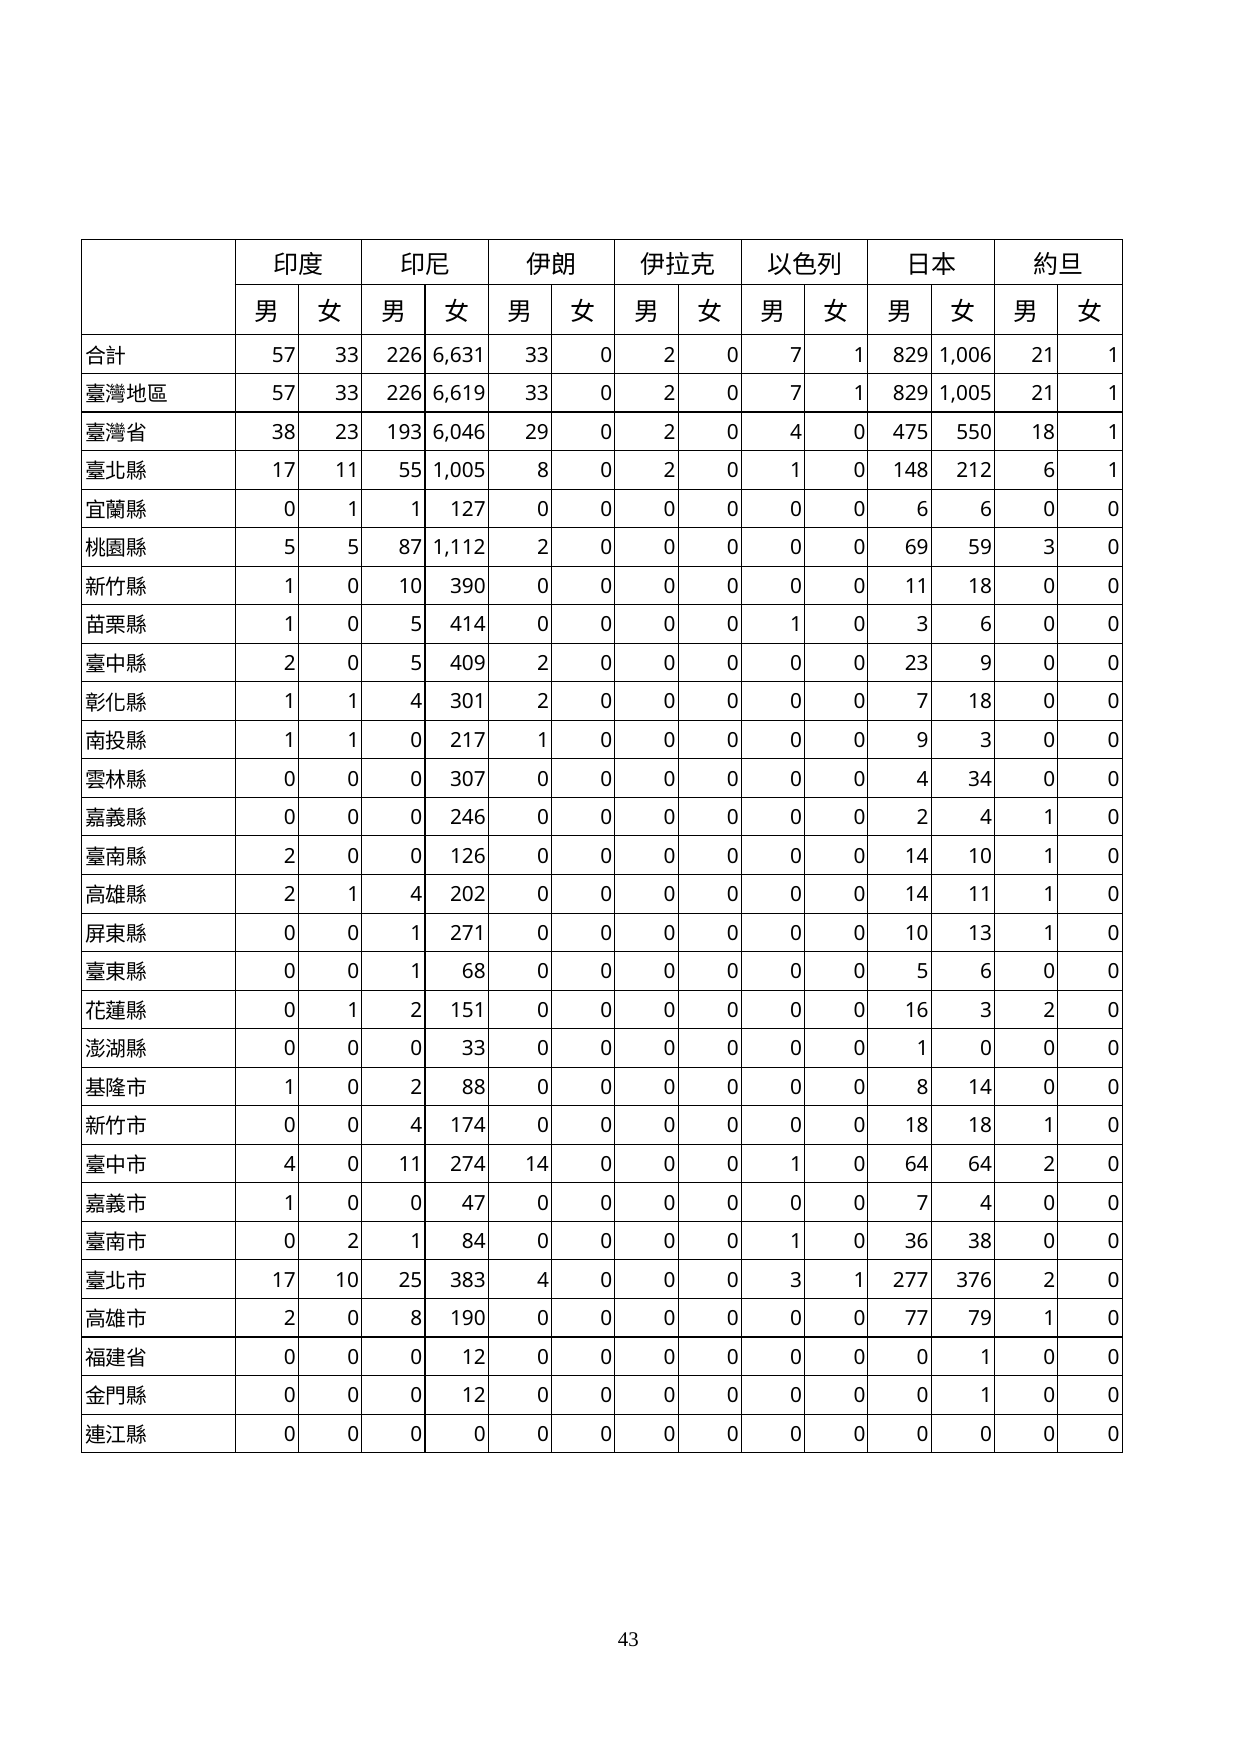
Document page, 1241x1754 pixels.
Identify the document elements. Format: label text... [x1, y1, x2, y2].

table_cell 0 [679, 1068, 741, 1105]
table_cell 0 [995, 1029, 1057, 1067]
table_cell 33 [489, 374, 551, 411]
table_cell 0 [489, 1068, 551, 1105]
table_cell 0 [236, 1106, 298, 1144]
table_cell 1 [236, 605, 298, 643]
table_cell 0 [299, 1338, 361, 1375]
table_cell 0 [236, 914, 298, 951]
table_cell 1 [362, 1222, 424, 1259]
table_cell 18 [932, 1106, 994, 1144]
table_cell 33 [426, 1029, 488, 1067]
table_cell 0 [489, 605, 551, 643]
table_cell 193 [362, 413, 424, 450]
table_cell 0 [299, 644, 361, 681]
table_cell 0 [615, 991, 678, 1028]
table_cell 1 [299, 721, 361, 758]
table_cell 829 [868, 374, 931, 411]
table_header 以色列 [742, 240, 867, 284]
table_cell 0 [805, 759, 867, 797]
table_cell 301 [426, 682, 488, 720]
table_cell 25 [362, 1260, 424, 1298]
table_cell 390 [426, 567, 488, 604]
table_cell 38 [932, 1222, 994, 1259]
table_cell 190 [426, 1299, 488, 1336]
table_cell 0 [679, 721, 741, 758]
table_cell 0 [615, 1338, 678, 1375]
table_cell 0 [552, 1068, 614, 1105]
table_cell 0 [805, 914, 867, 951]
table_cell 臺北縣 [82, 451, 235, 488]
table_cell 0 [1058, 567, 1122, 604]
table_cell 1,005 [932, 374, 994, 411]
table_cell 475 [868, 413, 931, 450]
table_cell 0 [805, 798, 867, 835]
table_cell 臺灣省 [82, 413, 235, 450]
table_cell 女 [679, 285, 741, 334]
table_cell 1 [1058, 413, 1122, 450]
table_cell 23 [299, 413, 361, 450]
table_cell 0 [805, 1415, 867, 1452]
table_cell 0 [552, 1415, 614, 1452]
table_cell 0 [1058, 759, 1122, 797]
table_cell 0 [552, 798, 614, 835]
table_cell 0 [362, 1183, 424, 1221]
table_cell 226 [362, 335, 424, 373]
table_cell 0 [679, 1145, 741, 1182]
table_cell 女 [932, 285, 994, 334]
table_cell 202 [426, 875, 488, 912]
table_cell 0 [615, 1260, 678, 1298]
table_cell 0 [615, 682, 678, 720]
table_cell 0 [615, 644, 678, 681]
table_cell 0 [236, 490, 298, 527]
table_cell 1 [489, 721, 551, 758]
table_cell 3 [742, 1260, 804, 1298]
table_cell 10 [362, 567, 424, 604]
table_cell 0 [1058, 1106, 1122, 1144]
table_cell 1 [995, 798, 1057, 835]
table_cell 0 [679, 335, 741, 373]
table_cell 34 [932, 759, 994, 797]
table_cell 18 [932, 567, 994, 604]
table_cell 1,112 [426, 528, 488, 566]
table_cell 6,619 [426, 374, 488, 411]
table_cell 1 [236, 1068, 298, 1105]
table_cell 桃園縣 [82, 528, 235, 566]
table_cell 0 [236, 991, 298, 1028]
table_cell 1 [362, 952, 424, 989]
table_cell 0 [299, 759, 361, 797]
table_cell 女 [552, 285, 614, 334]
table_cell 17 [236, 1260, 298, 1298]
table_cell 0 [1058, 605, 1122, 643]
table_cell 0 [299, 567, 361, 604]
table_cell 0 [489, 1106, 551, 1144]
table_cell 29 [489, 413, 551, 450]
table_cell 0 [679, 759, 741, 797]
table_cell 0 [299, 1183, 361, 1221]
table_cell 0 [552, 991, 614, 1028]
table_cell 0 [805, 1338, 867, 1375]
table_cell 59 [932, 528, 994, 566]
table_cell 1 [805, 374, 867, 411]
table_cell 男 [995, 285, 1057, 334]
table_cell 新竹縣 [82, 567, 235, 604]
table_cell 2 [362, 1068, 424, 1105]
table_cell 嘉義縣 [82, 798, 235, 835]
table_header 伊拉克 [615, 240, 741, 284]
table_cell 0 [552, 875, 614, 912]
table_cell 6,046 [426, 413, 488, 450]
table_cell 0 [868, 1415, 931, 1452]
table_cell 0 [615, 1183, 678, 1221]
table_cell 12 [426, 1376, 488, 1413]
table_cell 1,006 [932, 335, 994, 373]
table_cell 57 [236, 335, 298, 373]
table_cell 1 [299, 682, 361, 720]
table_cell 0 [742, 1183, 804, 1221]
table_cell 0 [615, 1029, 678, 1067]
table_cell 9 [868, 721, 931, 758]
table_cell 6 [932, 605, 994, 643]
table_cell 合計 [82, 335, 235, 373]
table_cell 0 [995, 644, 1057, 681]
table_cell 0 [805, 1299, 867, 1336]
table_cell 臺南市 [82, 1222, 235, 1259]
table_cell 男 [868, 285, 931, 334]
table_cell 274 [426, 1145, 488, 1182]
table_cell 0 [679, 1106, 741, 1144]
table_cell 0 [552, 1106, 614, 1144]
table_cell 女 [426, 285, 488, 334]
table_cell 苗栗縣 [82, 605, 235, 643]
table_header 日本 [868, 240, 994, 284]
table_cell 0 [615, 1222, 678, 1259]
table_cell 0 [552, 1338, 614, 1375]
table_cell 38 [236, 413, 298, 450]
table_cell 0 [1058, 1222, 1122, 1259]
table_cell 新竹市 [82, 1106, 235, 1144]
table_cell 0 [932, 1415, 994, 1452]
table_cell 0 [805, 451, 867, 488]
table_cell 0 [679, 1222, 741, 1259]
table_cell 0 [552, 721, 614, 758]
table_cell 0 [679, 605, 741, 643]
table_cell 0 [868, 1338, 931, 1375]
table_cell 0 [679, 413, 741, 450]
table_cell 0 [489, 836, 551, 874]
table_cell 0 [615, 567, 678, 604]
table_cell 0 [236, 1222, 298, 1259]
table_cell 84 [426, 1222, 488, 1259]
table_header 印尼 [362, 240, 488, 284]
table_cell 2 [995, 1145, 1057, 1182]
table_cell 14 [932, 1068, 994, 1105]
table_cell 0 [615, 836, 678, 874]
table_cell 0 [1058, 1338, 1122, 1375]
table_cell 271 [426, 914, 488, 951]
table_cell 2 [615, 451, 678, 488]
table_cell 2 [868, 798, 931, 835]
table_cell 0 [805, 991, 867, 1028]
table_cell 1 [299, 991, 361, 1028]
table_cell 0 [489, 1299, 551, 1336]
table_cell 嘉義市 [82, 1183, 235, 1221]
table_cell 226 [362, 374, 424, 411]
table_cell 6,631 [426, 335, 488, 373]
table_cell 0 [615, 1415, 678, 1452]
table_cell 2 [489, 682, 551, 720]
table_cell 2 [615, 374, 678, 411]
table_cell 1 [995, 836, 1057, 874]
table_cell 217 [426, 721, 488, 758]
table_cell 2 [362, 991, 424, 1028]
table_cell 0 [1058, 798, 1122, 835]
table_cell 0 [299, 914, 361, 951]
table_cell 0 [679, 528, 741, 566]
table_cell 彰化縣 [82, 682, 235, 720]
table_cell 6 [932, 490, 994, 527]
table_cell 383 [426, 1260, 488, 1298]
table_cell 4 [236, 1145, 298, 1182]
table_cell 0 [1058, 1068, 1122, 1105]
table_cell 0 [489, 1029, 551, 1067]
table_cell 0 [679, 1029, 741, 1067]
table_cell 0 [995, 1068, 1057, 1105]
table_cell 0 [995, 1415, 1057, 1452]
table_cell 1 [1058, 374, 1122, 411]
table_cell 0 [1058, 1183, 1122, 1221]
table_cell 0 [679, 1260, 741, 1298]
table_cell 10 [299, 1260, 361, 1298]
table_cell 0 [299, 1106, 361, 1144]
table_cell 0 [742, 567, 804, 604]
table_cell 0 [299, 1415, 361, 1452]
table_cell 0 [615, 914, 678, 951]
table_cell 0 [742, 1299, 804, 1336]
table_cell 0 [805, 1029, 867, 1067]
table_cell 1 [995, 1299, 1057, 1336]
table_cell 0 [1058, 836, 1122, 874]
table_cell 21 [995, 335, 1057, 373]
table_cell 1 [805, 335, 867, 373]
table_cell 1 [868, 1029, 931, 1067]
table_cell 0 [995, 567, 1057, 604]
table_cell 0 [236, 1376, 298, 1413]
table_cell 246 [426, 798, 488, 835]
table_cell 151 [426, 991, 488, 1028]
table_cell 0 [742, 721, 804, 758]
table_cell 88 [426, 1068, 488, 1105]
table_cell 64 [868, 1145, 931, 1182]
table_cell 0 [679, 490, 741, 527]
table_cell 0 [805, 413, 867, 450]
table_cell 18 [995, 413, 1057, 450]
table_cell 0 [679, 798, 741, 835]
table_cell 女 [1058, 285, 1122, 334]
table_cell 5 [299, 528, 361, 566]
table_cell 7 [868, 682, 931, 720]
table_cell 0 [362, 798, 424, 835]
table_cell 376 [932, 1260, 994, 1298]
table_cell 0 [1058, 1145, 1122, 1182]
table_cell 0 [742, 682, 804, 720]
table_cell 0 [805, 682, 867, 720]
table_cell 0 [679, 952, 741, 989]
table_cell 0 [552, 1222, 614, 1259]
table_cell 女 [299, 285, 361, 334]
table_cell 3 [932, 991, 994, 1028]
table_cell 0 [679, 1338, 741, 1375]
table_cell 雲林縣 [82, 759, 235, 797]
table_cell 0 [1058, 1260, 1122, 1298]
table_cell 4 [362, 682, 424, 720]
table_cell 1 [299, 875, 361, 912]
table_cell 1,005 [426, 451, 488, 488]
table_cell 277 [868, 1260, 931, 1298]
table_cell 8 [362, 1299, 424, 1336]
table_cell 0 [236, 1415, 298, 1452]
table_cell 0 [489, 798, 551, 835]
table_cell 7 [742, 335, 804, 373]
table_cell 0 [1058, 991, 1122, 1028]
table_cell 0 [489, 1415, 551, 1452]
table_cell 0 [742, 528, 804, 566]
table_cell 1 [236, 721, 298, 758]
table_header 約旦 [995, 240, 1122, 284]
table_cell 0 [362, 1376, 424, 1413]
table_cell 0 [742, 798, 804, 835]
table_cell 澎湖縣 [82, 1029, 235, 1067]
table_cell 0 [679, 914, 741, 951]
table_cell 0 [1058, 952, 1122, 989]
table_cell 男 [615, 285, 678, 334]
table_cell 2 [615, 413, 678, 450]
table_cell 0 [995, 490, 1057, 527]
table_cell 0 [489, 1222, 551, 1259]
table_cell 57 [236, 374, 298, 411]
table_cell 0 [805, 721, 867, 758]
table_cell 47 [426, 1183, 488, 1221]
table_cell 0 [362, 721, 424, 758]
table_cell 0 [615, 798, 678, 835]
table_cell 79 [932, 1299, 994, 1336]
table_cell 0 [552, 682, 614, 720]
table_cell 17 [236, 451, 298, 488]
table_cell 11 [932, 875, 994, 912]
table_cell 基隆市 [82, 1068, 235, 1105]
table_cell 64 [932, 1145, 994, 1182]
table_cell 829 [868, 335, 931, 373]
table_cell 0 [742, 875, 804, 912]
table_cell 0 [742, 836, 804, 874]
table_cell 0 [679, 836, 741, 874]
table_cell 0 [805, 1106, 867, 1144]
table_cell 高雄市 [82, 1299, 235, 1336]
table_cell 12 [426, 1338, 488, 1375]
table_cell 0 [1058, 490, 1122, 527]
table_cell 4 [362, 875, 424, 912]
table_cell 0 [552, 1376, 614, 1413]
table_cell 6 [868, 490, 931, 527]
table_cell 0 [362, 759, 424, 797]
table_cell 0 [805, 875, 867, 912]
table_cell 77 [868, 1299, 931, 1336]
table_cell 臺中市 [82, 1145, 235, 1182]
table_cell 1 [932, 1338, 994, 1375]
table_cell 0 [805, 836, 867, 874]
table_cell 4 [868, 759, 931, 797]
table_cell 男 [362, 285, 424, 334]
table_cell 5 [236, 528, 298, 566]
table_cell 1 [995, 875, 1057, 912]
table_cell 33 [489, 335, 551, 373]
table_cell 0 [1058, 644, 1122, 681]
table_cell 0 [552, 759, 614, 797]
table_cell 16 [868, 991, 931, 1028]
table_cell 1 [236, 567, 298, 604]
table_cell 0 [299, 1029, 361, 1067]
table_cell 10 [932, 836, 994, 874]
table_cell 0 [742, 1068, 804, 1105]
table_cell 5 [362, 644, 424, 681]
table_cell 0 [742, 1415, 804, 1452]
table_cell 1 [236, 682, 298, 720]
table_cell 14 [489, 1145, 551, 1182]
table_cell 87 [362, 528, 424, 566]
table_cell 0 [995, 1376, 1057, 1413]
table_cell 14 [868, 875, 931, 912]
table_cell 0 [805, 1222, 867, 1259]
table_cell 0 [615, 1376, 678, 1413]
table_cell 0 [805, 605, 867, 643]
table_cell 1 [742, 1222, 804, 1259]
table_cell 2 [236, 875, 298, 912]
table_cell 0 [299, 1068, 361, 1105]
table_cell 0 [615, 605, 678, 643]
table_cell 11 [868, 567, 931, 604]
table_cell 花蓮縣 [82, 991, 235, 1028]
table_cell 1 [1058, 335, 1122, 373]
table_cell 宜蘭縣 [82, 490, 235, 527]
table_cell 0 [805, 644, 867, 681]
table_cell 1 [362, 490, 424, 527]
table_cell 0 [805, 528, 867, 566]
table_cell 0 [552, 1299, 614, 1336]
table_cell 0 [995, 1222, 1057, 1259]
table_cell 0 [679, 991, 741, 1028]
table_cell 南投縣 [82, 721, 235, 758]
table_cell 7 [742, 374, 804, 411]
table_cell 0 [1058, 1299, 1122, 1336]
table_cell 0 [615, 490, 678, 527]
table_cell 0 [742, 490, 804, 527]
table_cell 0 [615, 759, 678, 797]
table_cell 0 [552, 528, 614, 566]
table_cell 0 [679, 875, 741, 912]
table_cell 0 [615, 721, 678, 758]
table_cell 0 [489, 1183, 551, 1221]
table_cell 1 [805, 1260, 867, 1298]
table_cell 4 [489, 1260, 551, 1298]
table_cell 0 [299, 952, 361, 989]
table_cell 5 [362, 605, 424, 643]
table_cell 127 [426, 490, 488, 527]
table_cell 0 [362, 1415, 424, 1452]
table_cell 0 [362, 836, 424, 874]
table_cell 212 [932, 451, 994, 488]
table_cell 4 [932, 798, 994, 835]
table_cell 0 [742, 644, 804, 681]
table_cell 18 [868, 1106, 931, 1144]
table_cell 0 [615, 1299, 678, 1336]
table_cell 0 [426, 1415, 488, 1452]
table_cell 2 [299, 1222, 361, 1259]
table_cell 0 [489, 759, 551, 797]
table_cell 0 [552, 644, 614, 681]
table_cell 0 [805, 490, 867, 527]
table_cell 男 [742, 285, 804, 334]
table_cell 68 [426, 952, 488, 989]
table_cell 0 [552, 567, 614, 604]
table_cell 女 [805, 285, 867, 334]
table_cell 屏東縣 [82, 914, 235, 951]
table_cell 0 [615, 875, 678, 912]
table_cell 0 [299, 836, 361, 874]
table_cell 33 [299, 374, 361, 411]
table_cell 1 [299, 490, 361, 527]
table_cell 409 [426, 644, 488, 681]
table_cell 23 [868, 644, 931, 681]
table_cell 0 [552, 335, 614, 373]
table_cell 0 [552, 1145, 614, 1182]
table_cell 0 [742, 1106, 804, 1144]
table_cell 0 [868, 1376, 931, 1413]
table_cell 0 [299, 1376, 361, 1413]
table_cell 0 [995, 759, 1057, 797]
table_cell 4 [932, 1183, 994, 1221]
table_cell 0 [615, 1145, 678, 1182]
table_cell 1 [995, 1106, 1057, 1144]
table_cell 2 [615, 335, 678, 373]
table_cell 18 [932, 682, 994, 720]
table_cell 13 [932, 914, 994, 951]
table_cell 174 [426, 1106, 488, 1144]
table_cell 7 [868, 1183, 931, 1221]
table_cell 臺東縣 [82, 952, 235, 989]
table_cell 0 [742, 1376, 804, 1413]
table_cell 0 [679, 1183, 741, 1221]
table_cell 0 [679, 1299, 741, 1336]
table_cell 550 [932, 413, 994, 450]
table_cell 0 [995, 682, 1057, 720]
table_cell 8 [868, 1068, 931, 1105]
table_cell 10 [868, 914, 931, 951]
table_cell 4 [362, 1106, 424, 1144]
table_cell 0 [805, 567, 867, 604]
table_cell 0 [1058, 682, 1122, 720]
table_cell 1 [932, 1376, 994, 1413]
table_cell 0 [236, 798, 298, 835]
table_cell 0 [552, 374, 614, 411]
table_cell 0 [805, 1145, 867, 1182]
table_cell 14 [868, 836, 931, 874]
table_cell 11 [362, 1145, 424, 1182]
table_cell 0 [552, 1260, 614, 1298]
table_cell 36 [868, 1222, 931, 1259]
table_cell 臺中縣 [82, 644, 235, 681]
table_cell 男 [236, 285, 298, 334]
table_cell 6 [932, 952, 994, 989]
table_cell 臺北市 [82, 1260, 235, 1298]
table_cell 1 [742, 605, 804, 643]
table_cell 0 [679, 1376, 741, 1413]
table_cell 1 [742, 451, 804, 488]
table_cell 0 [552, 413, 614, 450]
table_cell 69 [868, 528, 931, 566]
table_cell 2 [489, 528, 551, 566]
table_cell 9 [932, 644, 994, 681]
table_cell 金門縣 [82, 1376, 235, 1413]
table_cell 3 [995, 528, 1057, 566]
table_cell 2 [995, 1260, 1057, 1298]
table_cell 0 [1058, 1415, 1122, 1452]
table_cell 0 [489, 991, 551, 1028]
table_cell 2 [489, 644, 551, 681]
table_cell 2 [236, 1299, 298, 1336]
table_cell 33 [299, 335, 361, 373]
table_cell 2 [995, 991, 1057, 1028]
table_cell 男 [489, 285, 551, 334]
table_header 印度 [236, 240, 361, 284]
table_cell 0 [552, 1029, 614, 1067]
table_cell 1 [742, 1145, 804, 1182]
table_cell 0 [299, 1145, 361, 1182]
table_cell 5 [868, 952, 931, 989]
table_cell 0 [552, 490, 614, 527]
table_cell 0 [1058, 1376, 1122, 1413]
table_cell 連江縣 [82, 1415, 235, 1452]
table_cell 0 [679, 567, 741, 604]
table_cell 0 [679, 644, 741, 681]
table_cell 0 [1058, 528, 1122, 566]
table_cell 0 [489, 1376, 551, 1413]
table_cell 0 [552, 914, 614, 951]
table_cell 8 [489, 451, 551, 488]
table_cell 4 [742, 413, 804, 450]
table_cell 0 [742, 759, 804, 797]
table_cell 0 [1058, 721, 1122, 758]
table_cell 1 [362, 914, 424, 951]
table_cell 0 [742, 1338, 804, 1375]
table_cell 0 [299, 798, 361, 835]
table_cell 0 [552, 952, 614, 989]
table_cell 0 [489, 875, 551, 912]
table_cell 0 [679, 1415, 741, 1452]
table_cell 1 [1058, 451, 1122, 488]
table_cell 0 [489, 952, 551, 989]
table_cell 0 [236, 952, 298, 989]
table_cell 1 [236, 1183, 298, 1221]
table_cell 307 [426, 759, 488, 797]
table_cell 0 [679, 682, 741, 720]
table_cell 126 [426, 836, 488, 874]
table_cell 臺南縣 [82, 836, 235, 874]
table_header [82, 240, 235, 334]
table_cell 0 [552, 605, 614, 643]
table_cell 414 [426, 605, 488, 643]
table_cell 0 [552, 836, 614, 874]
table_cell 臺灣地區 [82, 374, 235, 411]
table_cell 0 [552, 451, 614, 488]
table_cell 0 [615, 1068, 678, 1105]
table_cell 0 [236, 759, 298, 797]
table_cell 0 [995, 721, 1057, 758]
table_cell 0 [742, 1029, 804, 1067]
table_cell 0 [615, 1106, 678, 1144]
table_cell 0 [995, 1183, 1057, 1221]
table_cell 0 [742, 914, 804, 951]
table_cell 1 [995, 914, 1057, 951]
table_cell 2 [236, 644, 298, 681]
table_cell 21 [995, 374, 1057, 411]
table_cell 0 [615, 952, 678, 989]
table_cell 11 [299, 451, 361, 488]
table_cell 3 [932, 721, 994, 758]
table_cell 0 [1058, 914, 1122, 951]
table_cell 0 [362, 1029, 424, 1067]
table_cell 高雄縣 [82, 875, 235, 912]
table_cell 55 [362, 451, 424, 488]
table_cell 0 [236, 1338, 298, 1375]
table_cell 0 [1058, 1029, 1122, 1067]
table_cell 0 [299, 605, 361, 643]
table_cell 0 [742, 991, 804, 1028]
table_cell 0 [679, 374, 741, 411]
table_cell 0 [679, 451, 741, 488]
table_cell 0 [489, 1338, 551, 1375]
table_cell 0 [995, 1338, 1057, 1375]
table_cell 0 [362, 1338, 424, 1375]
table_cell 148 [868, 451, 931, 488]
table_cell 0 [552, 1183, 614, 1221]
table_cell 0 [805, 1376, 867, 1413]
table_cell 0 [489, 914, 551, 951]
table_cell 0 [995, 605, 1057, 643]
table_cell 0 [1058, 875, 1122, 912]
table_cell 0 [236, 1029, 298, 1067]
table_cell 0 [805, 952, 867, 989]
table_cell 0 [742, 952, 804, 989]
table_cell 0 [995, 952, 1057, 989]
table_cell 福建省 [82, 1338, 235, 1375]
table_cell 0 [489, 490, 551, 527]
table_cell 0 [489, 567, 551, 604]
table_cell 2 [236, 836, 298, 874]
table_cell 6 [995, 451, 1057, 488]
table_cell 0 [932, 1029, 994, 1067]
table_cell 0 [615, 528, 678, 566]
table_cell 0 [805, 1183, 867, 1221]
table_cell 0 [299, 1299, 361, 1336]
table_header 伊朗 [489, 240, 614, 284]
table_cell 0 [805, 1068, 867, 1105]
table_cell 3 [868, 605, 931, 643]
